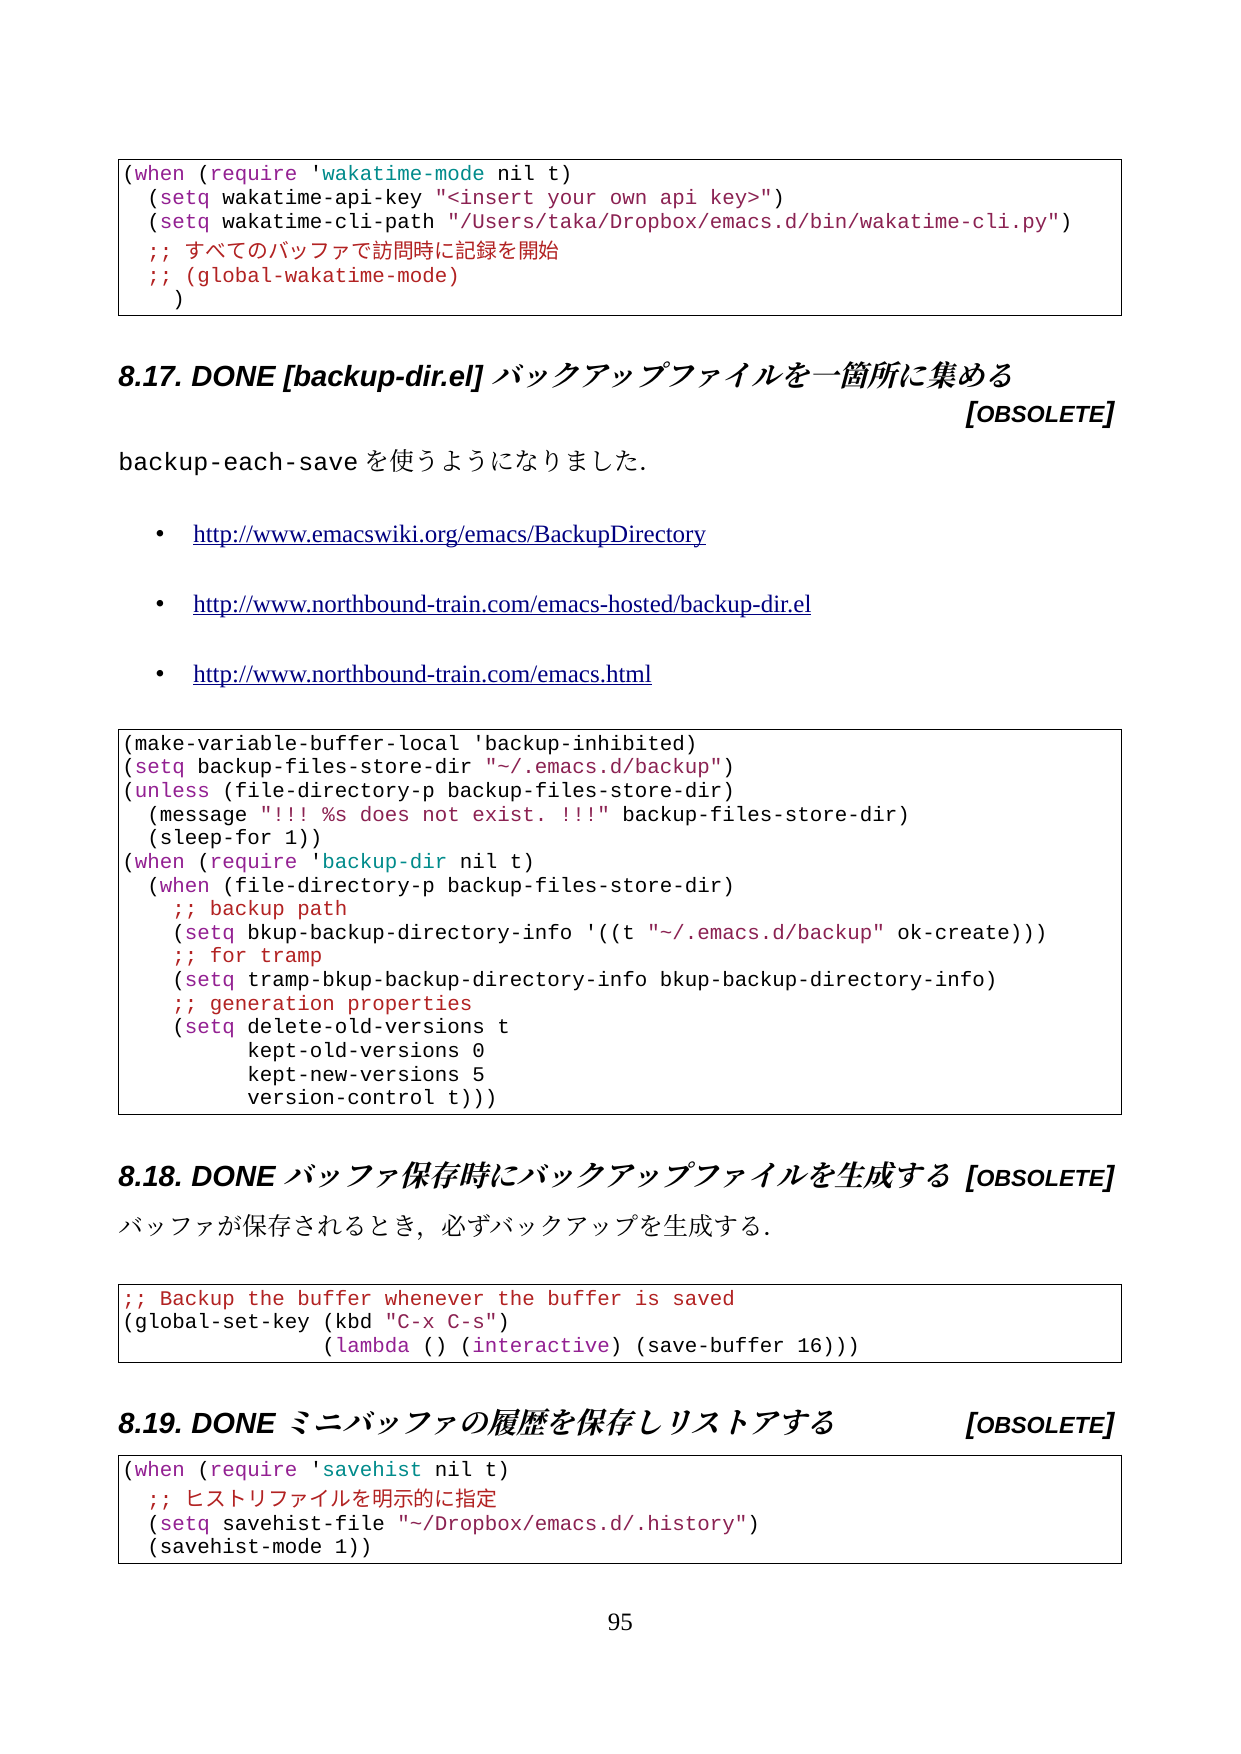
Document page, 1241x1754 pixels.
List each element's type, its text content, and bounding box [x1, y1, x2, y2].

text ;; Backup the buffer whenever the buffer is saved [119, 1285, 1121, 1308]
text (when (file-directory-p backup-files-store-dir) [119, 871, 1121, 894]
text kept-old-versions 0 [119, 1036, 1121, 1060]
text (setq backup-files-store-dir "~/.emacs.d/backup") [119, 752, 1121, 776]
text (setq savehist-file "~/Dropbox/emacs.d/.history") [119, 1509, 1121, 1532]
text (when (require 'backup-dir nil t) [119, 847, 1121, 871]
text (when (require 'savehist nil t) [119, 1456, 1121, 1478]
list http://www.emacswiki.org/emacs/BackupDirectory [156, 519, 1122, 576]
subtitle DONE バッファ保存時にバックアップファイルを生成する [obsolete] [118, 1152, 1122, 1194]
text [118, 118, 1122, 147]
text (setq tramp-bkup-backup-directory-info bkup-backup-directory-info) [119, 965, 1121, 989]
text version-control t))) [119, 1083, 1121, 1114]
text ;; backup path [119, 894, 1121, 918]
text (global-set-key (kbd "C-x C-s") [119, 1308, 1121, 1331]
text (savehist-mode 1)) [119, 1532, 1121, 1563]
text (setq wakatime-cli-path "/Users/taka/Dropbox/emacs.d/bin/wakatime-cli.py") [119, 207, 1121, 230]
text (message "!!! %s does not exist. !!!" backup-files-store-dir) [119, 800, 1121, 823]
text (setq delete-old-versions t [119, 1012, 1121, 1036]
subtitle DONE [backup-dir.el] バックアップファイルを一箇所に集める [obsolete] [118, 353, 1122, 429]
text ) [119, 284, 1121, 315]
text (setq wakatime-api-key "<insert your own api key>") [119, 183, 1121, 207]
text ;; for tramp [119, 942, 1121, 965]
subtitle DONE ミニバッファの履歴を保存しリストアする [obsolete] [118, 1400, 1122, 1442]
text ;; ヒストリファイルを明示的に指定 [119, 1478, 1121, 1509]
text (sleep-for 1)) [119, 823, 1121, 847]
text kept-new-versions 5 [119, 1060, 1121, 1083]
text backup-each-save を使うようになりました． [118, 441, 1122, 506]
text バッファが保存されるとき，必ずバックアップを生成する． [118, 1207, 1122, 1271]
text ;; generation properties [119, 989, 1121, 1012]
text (when (require 'wakatime-mode nil t) [119, 160, 1121, 183]
text (lambda () (interactive) (save-buffer 16))) [119, 1331, 1121, 1362]
text (make-variable-buffer-local 'backup-inhibited) [119, 730, 1121, 752]
list http://www.northbound-train.com/emacs.html [156, 659, 1122, 716]
text (unless (file-directory-p backup-files-store-dir) [119, 776, 1121, 800]
list http://www.northbound-train.com/emacs-hosted/backup-dir.el [156, 589, 1122, 646]
text ;; すべてのバッファで訪問時に記録を開始 [119, 230, 1121, 261]
text (setq bkup-backup-directory-info '((t "~/.emacs.d/backup" ok-create))) [119, 918, 1121, 942]
text ;; (global-wakatime-mode) [119, 261, 1121, 284]
